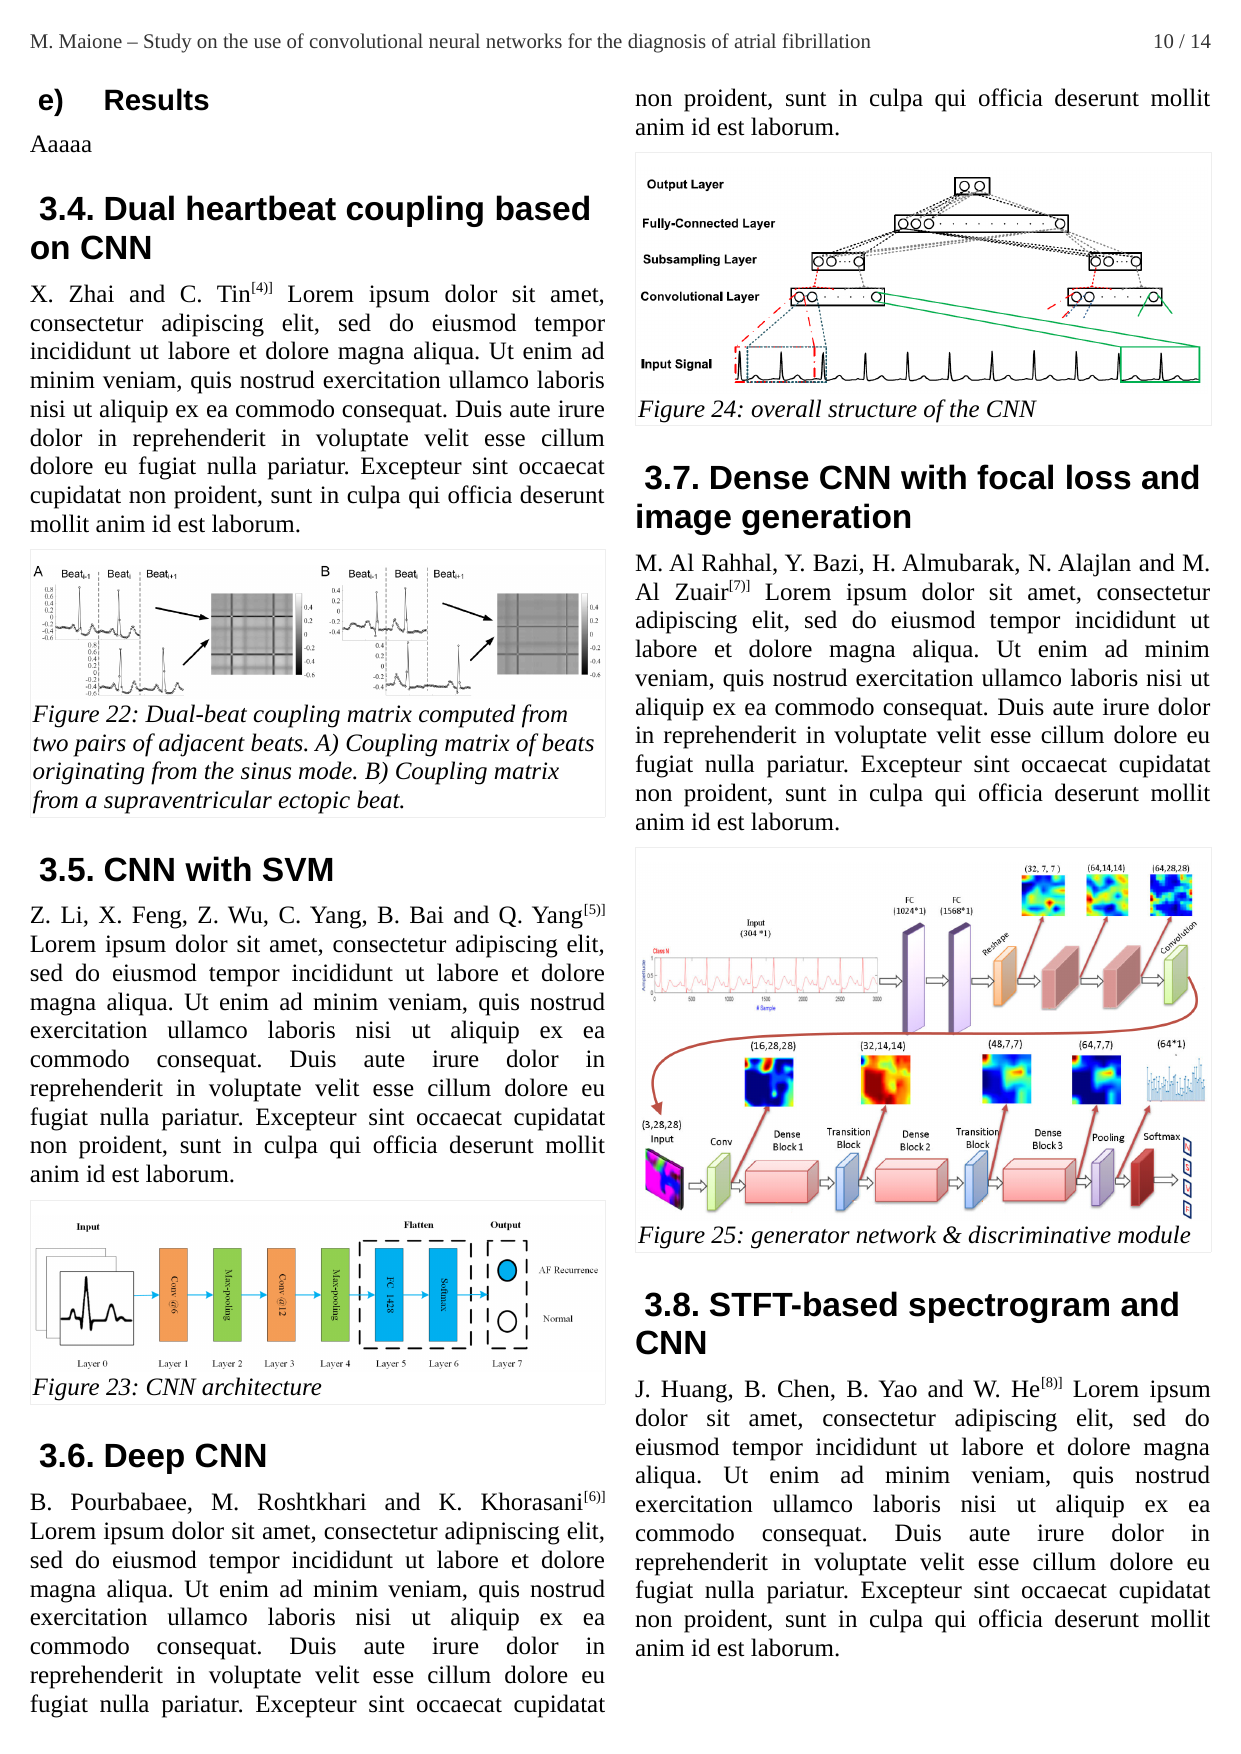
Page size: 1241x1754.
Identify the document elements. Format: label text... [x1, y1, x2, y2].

subtitle Dense CNN with focal loss and image generation [635, 458, 1211, 535]
subtitle Dual heartbeat coupling based on CNN [29, 189, 605, 266]
text J. Huang, B. Chen, B. Yao and W. He[8] Lorem ipsum dolor sit amet, consectetur adipiscing elit, sed do eiusmod tempor incididunt ut labore et dolore magna aliqua. Ut enim ad minim veniam, quis nostrud exercitation ullamco laboris nisi ut aliquip ex ea commodo consequat. Duis aute irure dolor in reprehenderit in voluptate velit esse cillum dolore eu fugiat nulla pariatur. Excepteur sint occaecat cupidatat non proident, sunt in culpa qui officia deserunt mollit anim id est laborum. [635, 1374, 1211, 1662]
subtitle Deep CNN [29, 1436, 605, 1475]
text Figure 24: overall structure of the CNN [638, 394, 1208, 422]
subtitle CNN with SVM [29, 849, 605, 888]
text X. Zhai and C. Tin[4] Lorem ipsum dolor sit amet, consectetur adipiscing elit, sed do eiusmod tempor incididunt ut labore et dolore magna aliqua. Ut enim ad minim veniam, quis nostrud exercitation ullamco laboris nisi ut aliquip ex ea commodo consequat. Duis aute irure dolor in reprehenderit in voluptate velit esse cillum dolore eu fugiat nulla pariatur. Excepteur sint occaecat cupidatat non proident, sunt in culpa qui officia deserunt mollit anim id est laborum. [29, 279, 605, 538]
text Aaaaa [29, 129, 605, 158]
picture [637, 167, 1208, 394]
picture [637, 862, 1208, 1221]
text M. Al Rahhal, Y. Bazi, H. Almubarak, N. Alajlan and M. Al Zuair[7] Lorem ipsum dolor sit amet, consectetur adipiscing elit, sed do eiusmod tempor incididunt ut labore et dolore magna aliqua. Ut enim ad minim veniam, quis nostrud exercitation ullamco laboris nisi ut aliquip ex ea commodo consequat. Duis aute irure dolor in reprehenderit in voluptate velit esse cillum dolore eu fugiat nulla pariatur. Excepteur sint occaecat cupidatat non proident, sunt in culpa qui officia deserunt mollit anim id est laborum. [635, 548, 1211, 835]
text Figure 25: generator network & discriminative module [638, 1221, 1208, 1249]
subtitle Results [29, 83, 605, 117]
picture [32, 1215, 603, 1372]
picture [32, 565, 603, 699]
text B. Pourbabaee, M. Roshtkhari and K. Khorasani[6] Lorem ipsum dolor sit amet, consectetur adipniscing elit, sed do eiusmod tempor incididunt ut labore et dolore magna aliqua. Ut enim ad minim veniam, quis nostrud exercitation ullamco laboris nisi ut aliquip ex ea commodo consequat. Duis aute irure dolor in reprehenderit in voluptate velit esse cillum dolore eu fugiat nulla pariatur. Excepteur sint occaecat cupidatat [29, 1487, 605, 1717]
text Z. Li, X. Feng, Z. Wu, C. Yang, B. Bai and Q. Yang[5] Lorem ipsum dolor sit amet, consectetur adipiscing elit, sed do eiusmod tempor incididunt ut labore et dolore magna aliqua. Ut enim ad minim veniam, quis nostrud exercitation ullamco laboris nisi ut aliquip ex ea commodo consequat. Duis aute irure dolor in reprehenderit in voluptate velit esse cillum dolore eu fugiat nulla pariatur. Excepteur sint occaecat cupidatat non proident, sunt in culpa qui officia deserunt mollit anim id est laborum. [29, 901, 605, 1188]
subtitle STFT-based spectrogram and CNN [635, 1284, 1211, 1362]
text Figure 23: CNN architecture [32, 1372, 602, 1401]
text Figure 22: Dual-beat coupling matrix computed from two pairs of adjacent beats. A) Coupling matrix of beats originating from the sinus mode. B) Coupling matrix from a supraventricular ectopic beat. [32, 699, 602, 814]
text non proident, sunt in culpa qui officia deserunt mollit anim id est laborum. [635, 83, 1211, 141]
